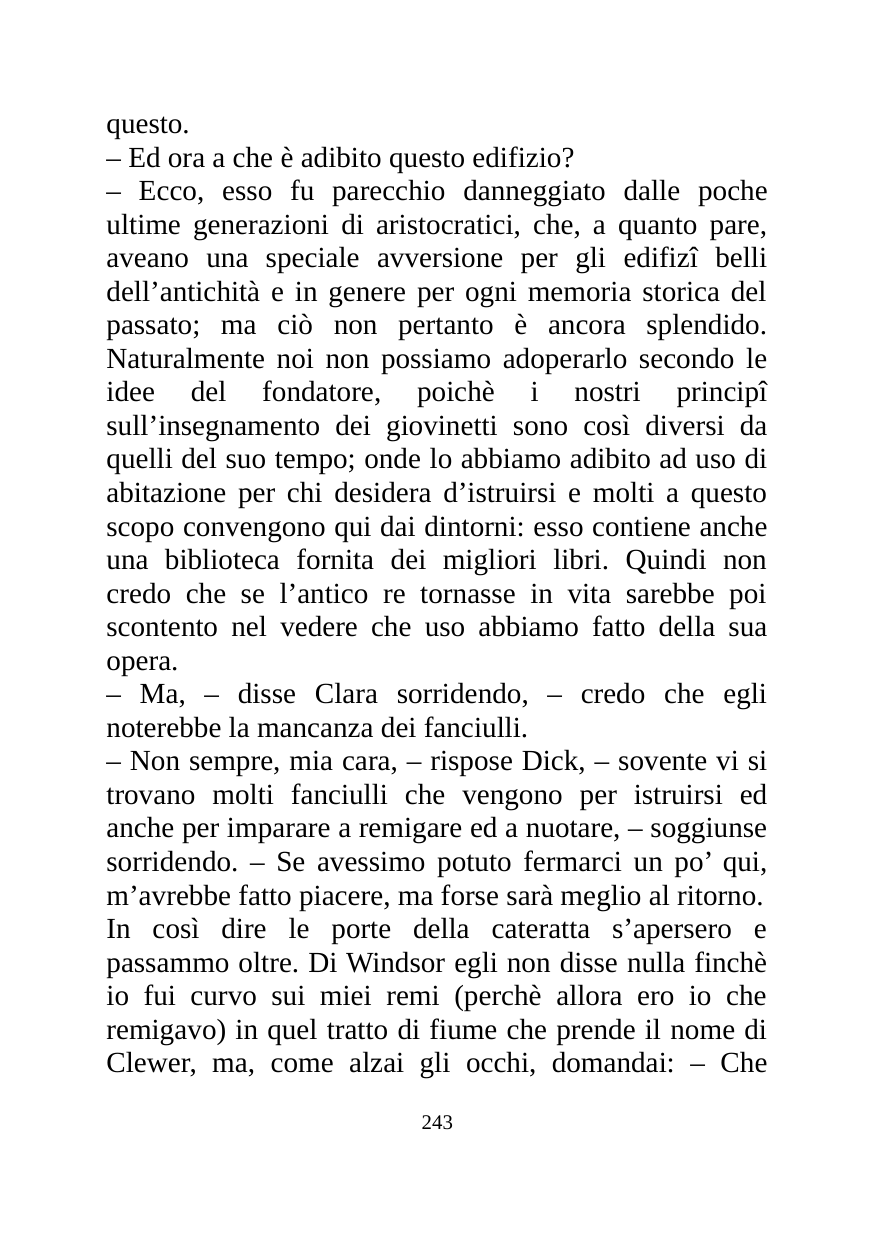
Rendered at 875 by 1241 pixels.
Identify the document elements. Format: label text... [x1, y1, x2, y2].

text – Ma, – disse Clara sorridendo, – credo che egli noterebbe la mancanza dei fanciulli. [106, 676, 768, 743]
text – Non sempre, mia cara, – rispose Dick, – sovente vi si trovano molti fanciulli che vengono per istruirsi ed anche per imparare a remigare ed a nuotare, – soggiunse sorridendo. – Se avessimo potuto fermarci un po’ qui, m’avrebbe fatto piacere, ma forse sarà meglio al ritorno. [106, 743, 768, 911]
text – Ecco, esso fu parecchio danneggiato dalle poche ultime generazioni di aristocratici, che, a quanto pare, aveano una speciale avversione per gli edifizî belli dell’antichità e in genere per ogni memoria storica del passato; ma ciò non pertanto è ancora splendido. Naturalmente noi non possiamo adoperarlo secondo le idee del fondatore, poichè i nostri principî sull’insegnamento dei giovinetti sono così diversi da quelli del suo tempo; onde lo abbiamo adibito ad uso di abitazione per chi desidera d’istruirsi e molti a questo scopo convengono qui dai dintorni: esso contiene anche una biblioteca fornita dei migliori libri. Quindi non credo che se l’antico re tornasse in vita sarebbe poi scontento nel vedere che uso abbiamo fatto della sua opera. [106, 173, 768, 676]
text In così dire le porte della cateratta s’apersero e passammo oltre. Di Windsor egli non disse nulla finchè io fui curvo sui miei remi (perchè allora ero io che remigavo) in quel tratto di fiume che prende il nome di Clewer, ma, come alzai gli occhi, domandai: – Che [106, 911, 768, 1079]
text – Ed ora a che è adibito questo edifizio? [106, 140, 768, 173]
text questo. [106, 106, 768, 140]
